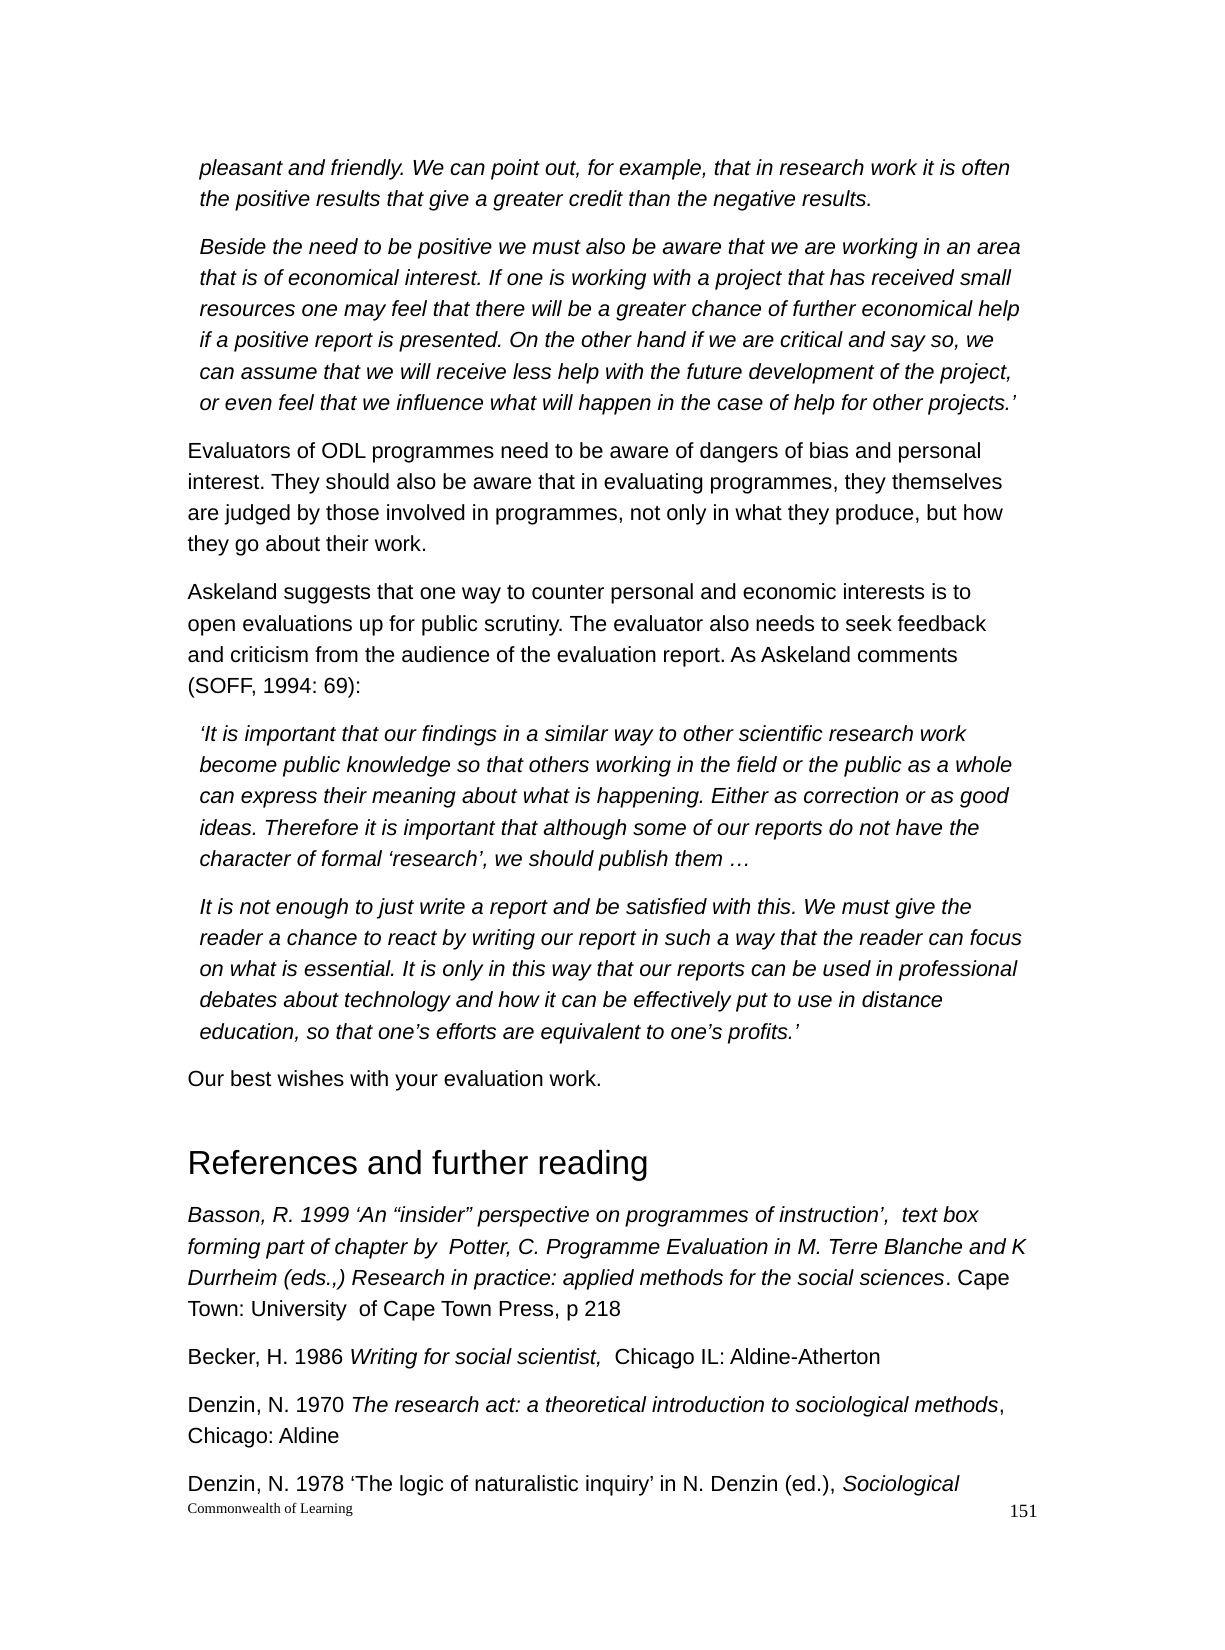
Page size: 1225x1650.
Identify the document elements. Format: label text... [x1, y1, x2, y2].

text Denzin, N. 1970 The research act: a theoretical introduction to sociological methods, Chicago: Aldine [187, 1387, 1037, 1450]
text Becker, H. 1986 Writing for social scientist, Chicago IL: Aldine-Atherton [187, 1339, 1037, 1371]
text References and further reading [187, 1143, 1007, 1181]
text Denzin, N. 1978 ‘The logic of naturalistic inquiry’ in N. Denzin (ed.), Sociological [187, 1466, 1037, 1498]
text pleasant and friendly. We can point out, for example, that in research work it is often the positive results that give a greater credit than the negative results. [199, 150, 1037, 212]
text Beside the need to be positive we must also be aware that we are working in an area that is of economical interest. If one is working with a project that has received small resources one may feel that there will be a greater chance of further economical help if a positive report is presented. On the other hand if we are critical and say so, we can assume that we will receive less help with the future development of the project, or even feel that we influence what will happen in the case of help for other projects.’ [199, 229, 1037, 417]
text Basson, R. 1999 ‘An “insider” perspective on programmes of instruction’, text box forming part of chapter by Potter, C. Programme Evaluation in M. Terre Blanche and K Durrheim (eds.,) Research in practice: applied methods for the social sciences. Cape Town: University of Cape Town Press, p 218 [187, 1198, 1037, 1323]
text ‘It is important that our findings in a similar way to other scientific research work become public knowledge so that others working in the field or the public as a whole can express their meaning about what is happening. Either as correction or as good ideas. Therefore it is important that although some of our reports do not have the character of formal ‘research’, we should publish them … [199, 716, 1037, 872]
text Our best wishes with your evaluation work. [187, 1062, 1007, 1093]
text It is not enough to just write a report and be satisfied with this. We must give the reader a chance to react by writing our report in such a way that the reader can focus on what is essential. It is only in this way that our reports can be used in professional debates about technology and how it can be effectively put to use in distance education, so that one’s efforts are equivalent to one’s profits.’ [199, 889, 1037, 1045]
text Evaluators of ODL programmes need to be aware of dangers of bias and personal interest. They should also be aware that in evaluating programmes, they themselves are judged by those involved in programmes, not only in what they produce, but how they go about their work. [187, 433, 1007, 558]
text Askeland suggests that one way to counter personal and economic interests is to open evaluations up for public scrutiny. The evaluator also needs to seek feedback and criticism from the audience of the evaluation report. As Askeland comments (SOFF, 1994: 69): [187, 575, 1007, 700]
